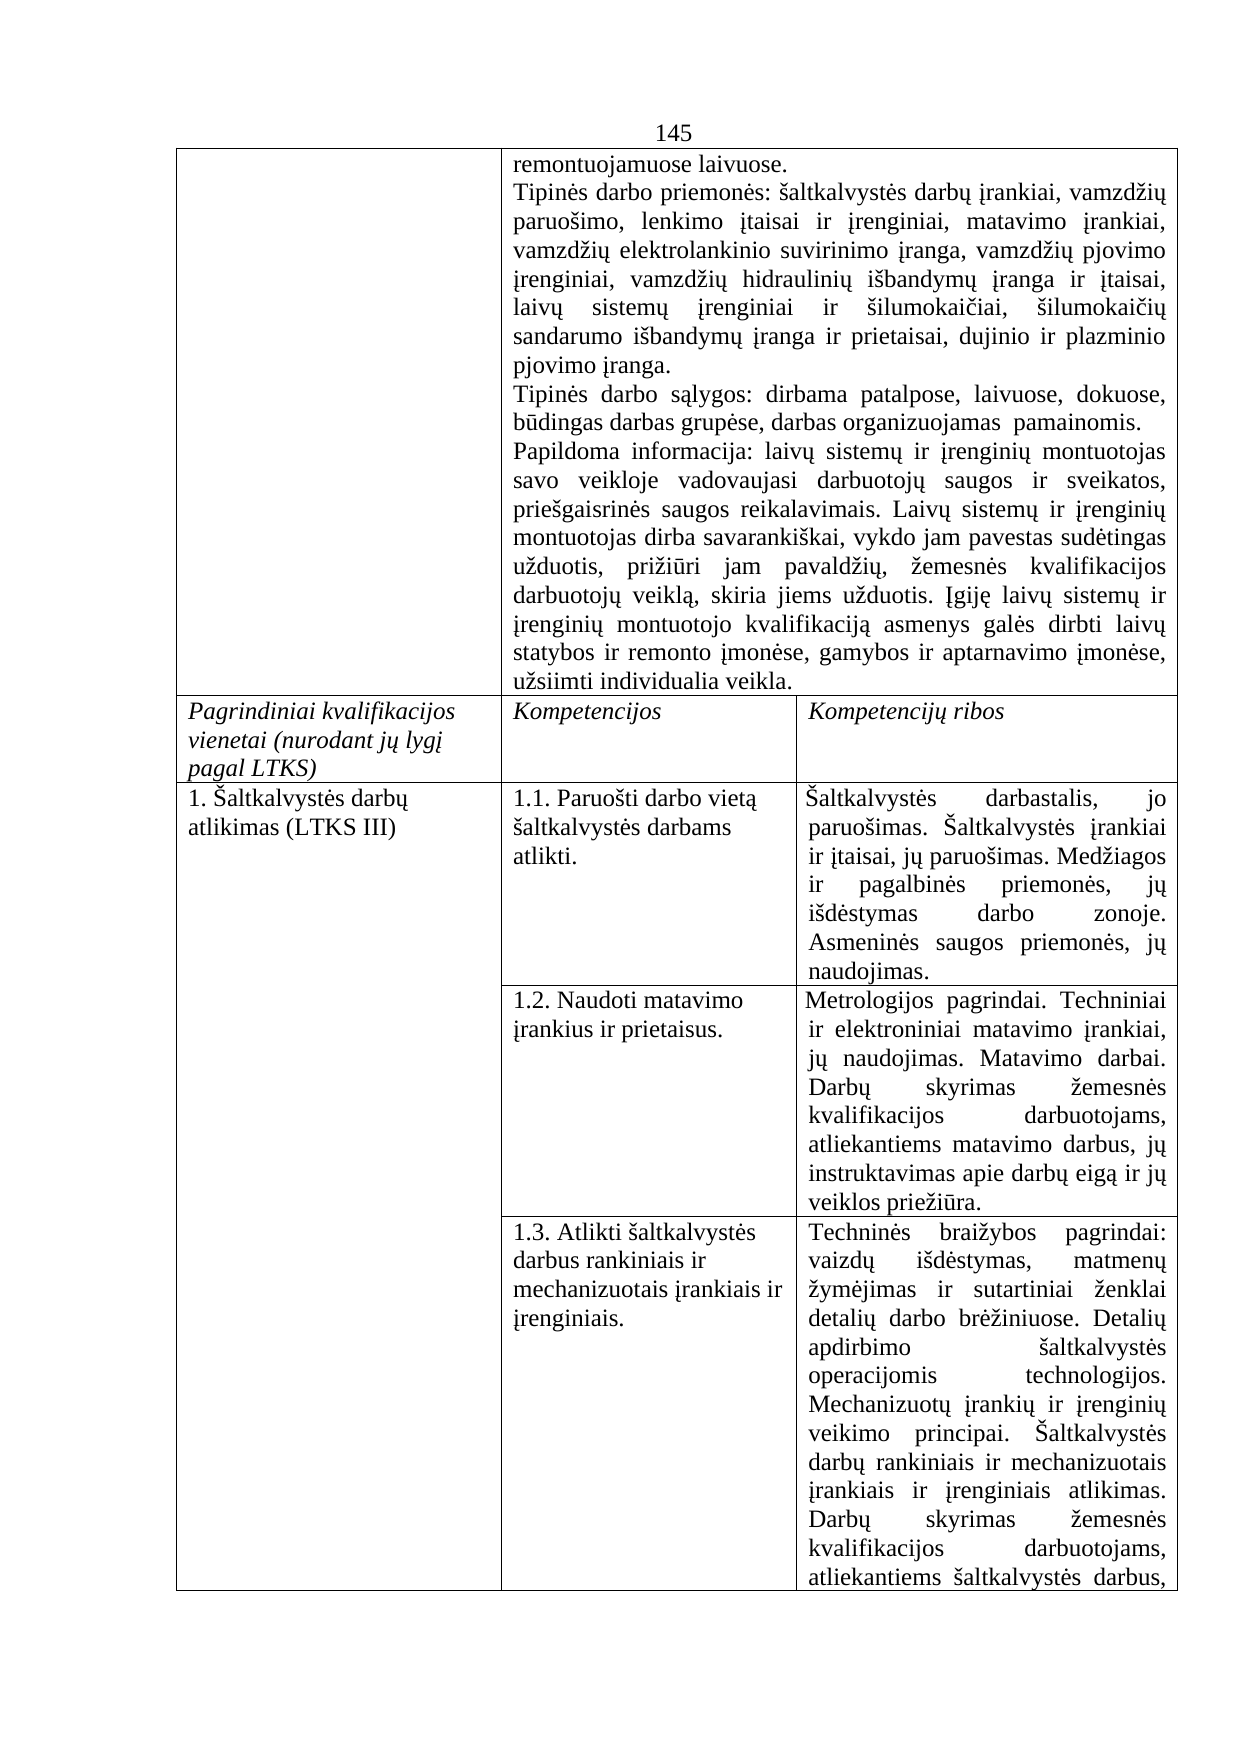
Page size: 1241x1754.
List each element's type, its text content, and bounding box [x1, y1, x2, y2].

table_cell Metrologijos pagrindai. Techniniai ir elektroniniai matavimo įrankiai, jų naudojimas. Matavimo darbai. Darbų skyrimas žemesnės kvalifikacijos darbuotojams, atliekantiems matavimo darbus, jų instruktavimas apie darbų eigą ir jų veiklos priežiūra. [797, 986, 1177, 1216]
table_header remontuojamuose laivuose. Tipinės darbo priemonės: šaltkalvystės darbų įrankiai, vamzdžių paruošimo, lenkimo įtaisai ir įrenginiai, matavimo įrankiai, vamzdžių elektrolankinio suvirinimo įranga, vamzdžių pjovimo įrenginiai, vamzdžių hidraulinių išbandymų įranga ir įtaisai, laivų sistemų įrenginiai ir šilumokaičiai, šilumokaičių sandarumo išbandymų įranga ir prietaisai, dujinio ir plazminio pjovimo įranga. Tipinės darbo sąlygos: dirbama patalpose, laivuose, dokuose, būdingas darbas grupėse, darbas organizuojamas pamainomis. Papildoma informacija: laivų sistemų ir įrenginių montuotojas savo veikloje vadovaujasi darbuotojų saugos ir sveikatos, priešgaisrinės saugos reikalavimais. Laivų sistemų ir įrenginių montuotojas dirba savarankiškai, vykdo jam pavestas sudėtingas užduotis, prižiūri jam pavaldžių, žemesnės kvalifikacijos darbuotojų veiklą, skiria jiems užduotis. Įgiję laivų sistemų ir įrenginių montuotojo kvalifikaciją asmenys galės dirbti laivų statybos ir remonto įmonėse, gamybos ir aptarnavimo įmonėse, užsiimti individualia veikla. [502, 149, 1177, 695]
table_cell Kompetencijos [502, 696, 796, 782]
table_cell 1.1. Paruošti darbo vietą šaltkalvystės darbams atlikti. [502, 783, 796, 984]
table_cell 1.3. Atlikti šaltkalvystės darbus rankiniais ir mechanizuotais įrankiais ir įrenginiais. [502, 1217, 796, 1590]
table_cell Techninės braižybos pagrindai: vaizdų išdėstymas, matmenų žymėjimas ir sutartiniai ženklai detalių darbo brėžiniuose. Detalių apdirbimo šaltkalvystės operacijomis technologijos. Mechanizuotų įrankių ir įrenginių veikimo principai. Šaltkalvystės darbų rankiniais ir mechanizuotais įrankiais ir įrenginiais atlikimas. Darbų skyrimas žemesnės kvalifikacijos darbuotojams, atliekantiems šaltkalvystės darbus, [797, 1217, 1177, 1590]
table_cell 1. Šaltkalvystės darbų atlikimas (LTKS III) [177, 783, 501, 1590]
table_cell Pagrindiniai kvalifikacijos vienetai (nurodant jų lygį pagal LTKS) [177, 696, 501, 782]
table_cell 1.2. Naudoti matavimo įrankius ir prietaisus. [502, 986, 796, 1216]
table_header [177, 149, 501, 695]
table_cell Šaltkalvystės darbastalis, jo paruošimas. Šaltkalvystės įrankiai ir įtaisai, jų paruošimas. Medžiagos ir pagalbinės priemonės, jų išdėstymas darbo zonoje. Asmeninės saugos priemonės, jų naudojimas. [797, 783, 1177, 984]
table_cell Kompetencijų ribos [797, 696, 1177, 782]
